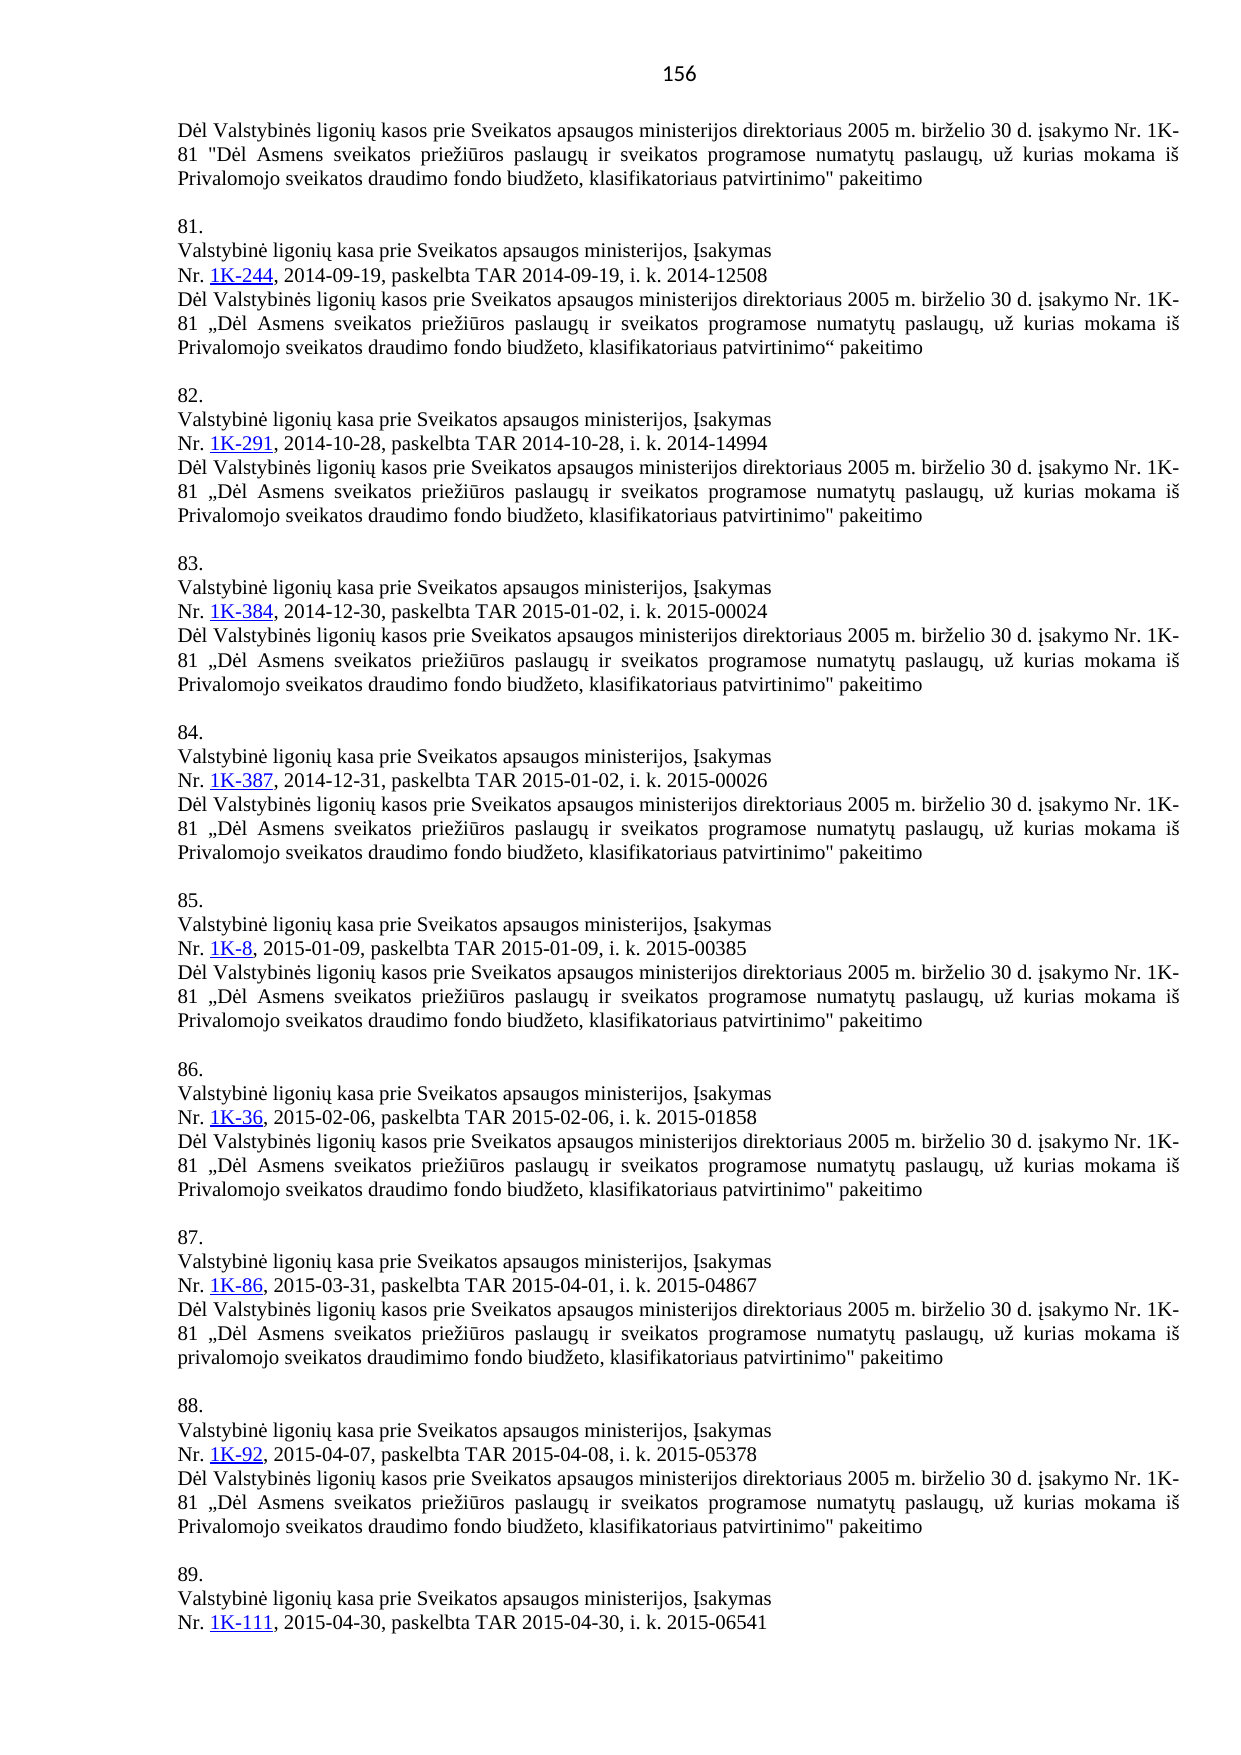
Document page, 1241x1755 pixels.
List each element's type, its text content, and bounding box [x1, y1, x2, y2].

text Nr. 1K-92, 2015-04-07, paskelbta TAR 2015-04-08, i. k. 2015-05378 [177, 1442, 1181, 1466]
text Nr. 1K-244, 2014-09-19, paskelbta TAR 2014-09-19, i. k. 2014-12508 [177, 262, 1181, 287]
text 84. [177, 720, 1181, 744]
text Nr. 1K-86, 2015-03-31, paskelbta TAR 2015-04-01, i. k. 2015-04867 [177, 1273, 1181, 1297]
text Valstybinė ligonių kasa prie Sveikatos apsaugos ministerijos, Įsakymas [177, 744, 1181, 768]
text Dėl Valstybinės ligonių kasos prie Sveikatos apsaugos ministerijos direktoriaus 2005 m. birželio 30 d. įsakymo Nr. 1K-81 „Dėl Asmens sveikatos priežiūros paslaugų ir sveikatos programose numatytų paslaugų, už kurias mokama iš Privalomojo sveikatos draudimo fondo biudžeto, klasifikatoriaus patvirtinimo“ pakeitimo [177, 287, 1181, 359]
text 83. [177, 551, 1181, 575]
text Valstybinė ligonių kasa prie Sveikatos apsaugos ministerijos, Įsakymas [177, 238, 1181, 262]
text Nr. 1K-36, 2015-02-06, paskelbta TAR 2015-02-06, i. k. 2015-01858 [177, 1105, 1181, 1129]
text Valstybinė ligonių kasa prie Sveikatos apsaugos ministerijos, Įsakymas [177, 1081, 1181, 1105]
text 85. [177, 888, 1181, 912]
text Valstybinė ligonių kasa prie Sveikatos apsaugos ministerijos, Įsakymas [177, 1417, 1181, 1442]
text 89. [177, 1562, 1181, 1586]
text Valstybinė ligonių kasa prie Sveikatos apsaugos ministerijos, Įsakymas [177, 1249, 1181, 1273]
text 87. [177, 1225, 1181, 1249]
text 82. [177, 383, 1181, 407]
text Valstybinė ligonių kasa prie Sveikatos apsaugos ministerijos, Įsakymas [177, 407, 1181, 431]
text Dėl Valstybinės ligonių kasos prie Sveikatos apsaugos ministerijos direktoriaus 2005 m. birželio 30 d. įsakymo Nr. 1K-81 "Dėl Asmens sveikatos priežiūros paslaugų ir sveikatos programose numatytų paslaugų, už kurias mokama iš Privalomojo sveikatos draudimo fondo biudžeto, klasifikatoriaus patvirtinimo" pakeitimo [177, 118, 1181, 190]
text 88. [177, 1393, 1181, 1417]
text Valstybinė ligonių kasa prie Sveikatos apsaugos ministerijos, Įsakymas [177, 912, 1181, 936]
text 81. [177, 214, 1181, 238]
text Dėl Valstybinės ligonių kasos prie Sveikatos apsaugos ministerijos direktoriaus 2005 m. birželio 30 d. įsakymo Nr. 1K-81 „Dėl Asmens sveikatos priežiūros paslaugų ir sveikatos programose numatytų paslaugų, už kurias mokama iš Privalomojo sveikatos draudimo fondo biudžeto, klasifikatoriaus patvirtinimo" pakeitimo [177, 455, 1181, 527]
text Nr. 1K-111, 2015-04-30, paskelbta TAR 2015-04-30, i. k. 2015-06541 [177, 1610, 1181, 1634]
text Dėl Valstybinės ligonių kasos prie Sveikatos apsaugos ministerijos direktoriaus 2005 m. birželio 30 d. įsakymo Nr. 1K-81 „Dėl Asmens sveikatos priežiūros paslaugų ir sveikatos programose numatytų paslaugų, už kurias mokama iš Privalomojo sveikatos draudimo fondo biudžeto, klasifikatoriaus patvirtinimo" pakeitimo [177, 1129, 1181, 1201]
text 86. [177, 1057, 1181, 1081]
text Nr. 1K-291, 2014-10-28, paskelbta TAR 2014-10-28, i. k. 2014-14994 [177, 431, 1181, 455]
text Nr. 1K-8, 2015-01-09, paskelbta TAR 2015-01-09, i. k. 2015-00385 [177, 936, 1181, 960]
text Dėl Valstybinės ligonių kasos prie Sveikatos apsaugos ministerijos direktoriaus 2005 m. birželio 30 d. įsakymo Nr. 1K-81 „Dėl Asmens sveikatos priežiūros paslaugų ir sveikatos programose numatytų paslaugų, už kurias mokama iš Privalomojo sveikatos draudimo fondo biudžeto, klasifikatoriaus patvirtinimo" pakeitimo [177, 1466, 1181, 1538]
text Valstybinė ligonių kasa prie Sveikatos apsaugos ministerijos, Įsakymas [177, 575, 1181, 599]
text Nr. 1K-384, 2014-12-30, paskelbta TAR 2015-01-02, i. k. 2015-00024 [177, 599, 1181, 623]
text Dėl Valstybinės ligonių kasos prie Sveikatos apsaugos ministerijos direktoriaus 2005 m. birželio 30 d. įsakymo Nr. 1K-81 „Dėl Asmens sveikatos priežiūros paslaugų ir sveikatos programose numatytų paslaugų, už kurias mokama iš Privalomojo sveikatos draudimo fondo biudžeto, klasifikatoriaus patvirtinimo" pakeitimo [177, 623, 1181, 696]
text Valstybinė ligonių kasa prie Sveikatos apsaugos ministerijos, Įsakymas [177, 1586, 1181, 1610]
text Nr. 1K-387, 2014-12-31, paskelbta TAR 2015-01-02, i. k. 2015-00026 [177, 768, 1181, 792]
text Dėl Valstybinės ligonių kasos prie Sveikatos apsaugos ministerijos direktoriaus 2005 m. birželio 30 d. įsakymo Nr. 1K-81 „Dėl Asmens sveikatos priežiūros paslaugų ir sveikatos programose numatytų paslaugų, už kurias mokama iš Privalomojo sveikatos draudimo fondo biudžeto, klasifikatoriaus patvirtinimo" pakeitimo [177, 960, 1181, 1032]
text Dėl Valstybinės ligonių kasos prie Sveikatos apsaugos ministerijos direktoriaus 2005 m. birželio 30 d. įsakymo Nr. 1K-81 „Dėl Asmens sveikatos priežiūros paslaugų ir sveikatos programose numatytų paslaugų, už kurias mokama iš privalomojo sveikatos draudimimo fondo biudžeto, klasifikatoriaus patvirtinimo" pakeitimo [177, 1297, 1181, 1369]
text Dėl Valstybinės ligonių kasos prie Sveikatos apsaugos ministerijos direktoriaus 2005 m. birželio 30 d. įsakymo Nr. 1K-81 „Dėl Asmens sveikatos priežiūros paslaugų ir sveikatos programose numatytų paslaugų, už kurias mokama iš Privalomojo sveikatos draudimo fondo biudžeto, klasifikatoriaus patvirtinimo" pakeitimo [177, 792, 1181, 864]
